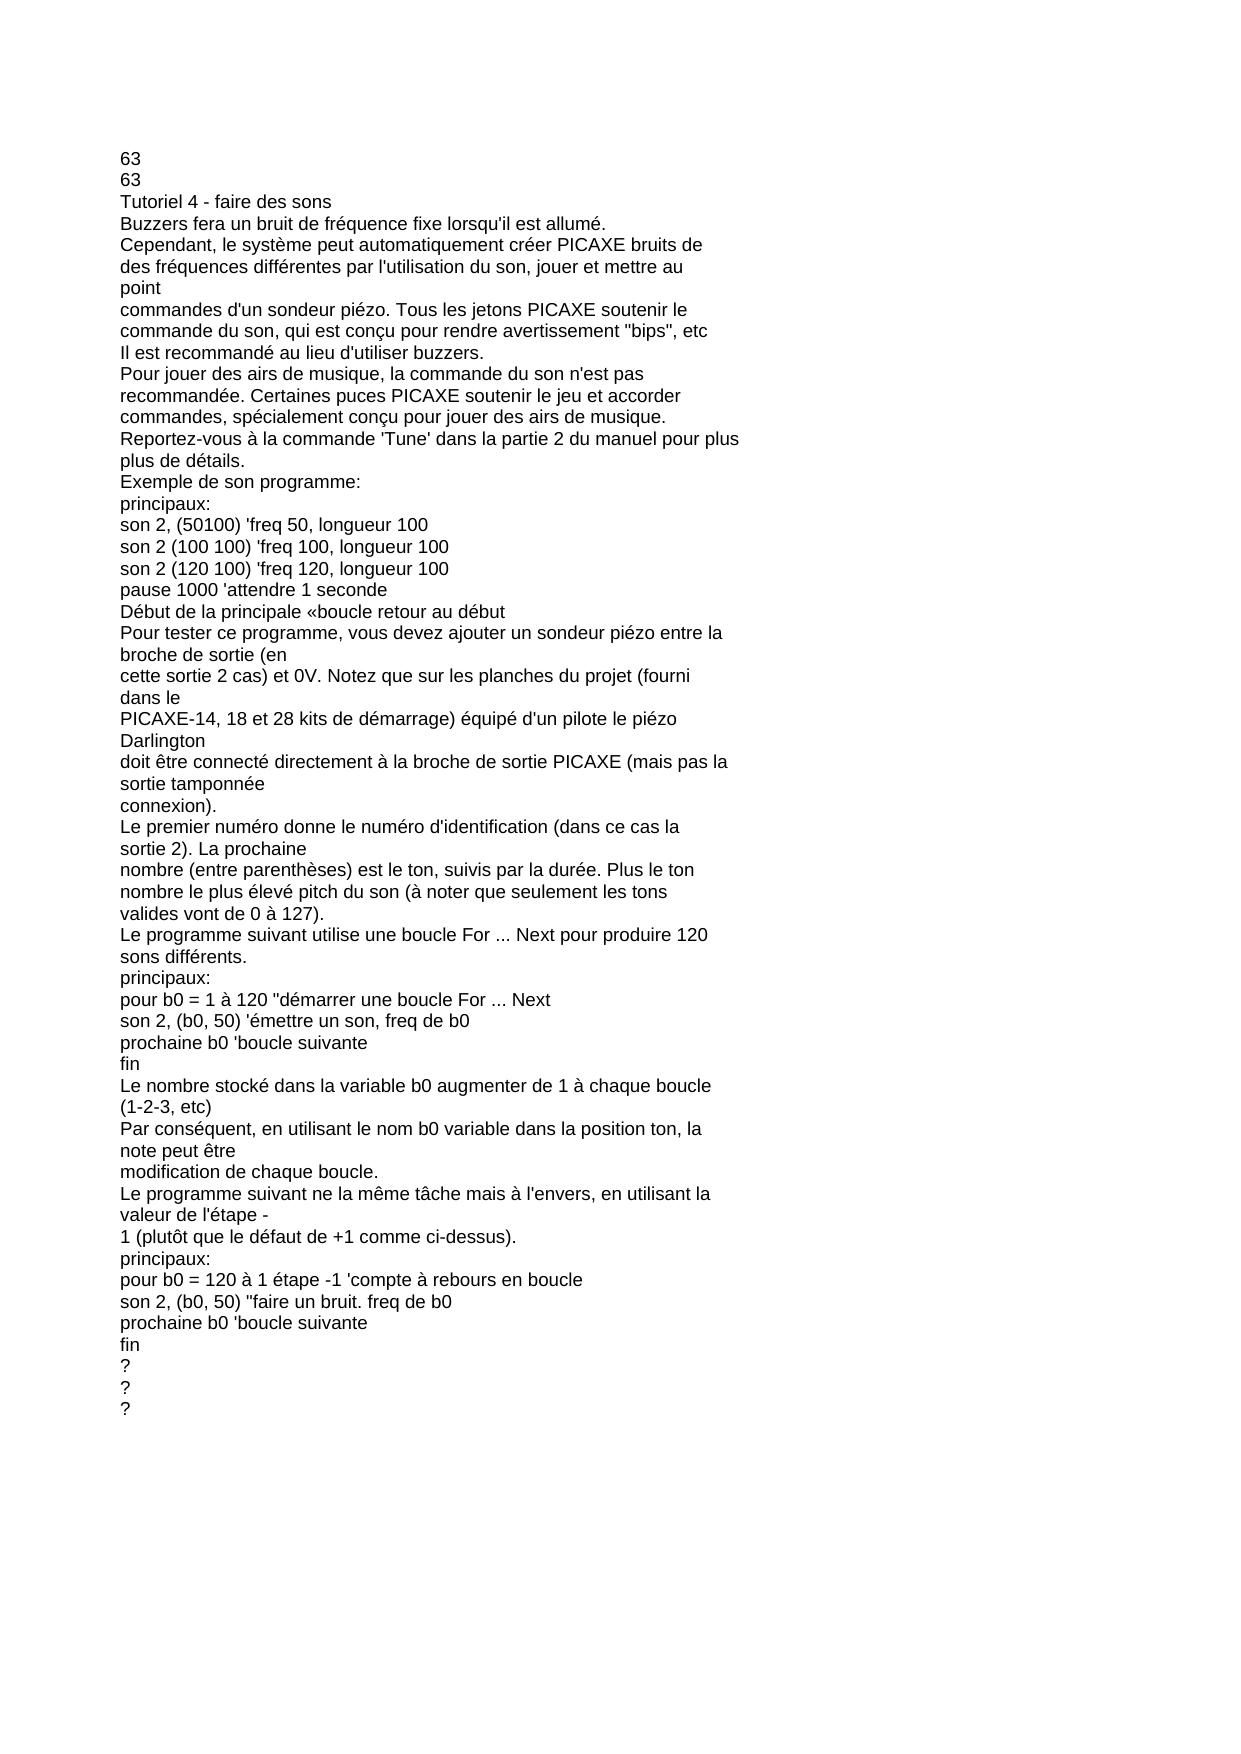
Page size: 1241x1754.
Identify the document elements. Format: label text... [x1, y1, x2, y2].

text PICAXE-14, 18 et 28 kits de démarrage) équipé d'un pilote le piézo [120, 708, 1120, 730]
text pour b0 = 120 à 1 étape -1 'compte à rebours en boucle [120, 1269, 1120, 1290]
text Le premier numéro donne le numéro d'identification (dans ce cas la [120, 816, 1120, 838]
text Exemple de son programme: [120, 471, 1120, 493]
text Il est recommandé au lieu d'utiliser buzzers. [120, 342, 1120, 363]
text point [120, 277, 1120, 298]
text dans le [120, 687, 1120, 708]
text nombre (entre parenthèses) est le ton, suivis par la durée. Plus le ton [120, 859, 1120, 881]
text fin [120, 1053, 1120, 1075]
text modification de chaque boucle. [120, 1161, 1120, 1183]
text principaux: [120, 1247, 1120, 1269]
text Tutoriel 4 - faire des sons [120, 191, 1120, 212]
text son 2, (b0, 50) "faire un bruit. freq de b0 [120, 1290, 1120, 1312]
text cette sortie 2 cas) et 0V. Notez que sur les planches du projet (fourni [120, 665, 1120, 687]
text Le programme suivant utilise une boucle For ... Next pour produire 120 [120, 924, 1120, 945]
text Début de la principale «boucle retour au début [120, 600, 1120, 622]
text note peut être [120, 1139, 1120, 1161]
text Darlington [120, 730, 1120, 751]
text ? [120, 1398, 1120, 1420]
text ? [120, 1377, 1120, 1398]
text son 2, (50100) 'freq 50, longueur 100 [120, 514, 1120, 536]
text sortie tamponnée [120, 773, 1120, 794]
text broche de sortie (en [120, 643, 1120, 665]
text nombre le plus élevé pitch du son (à noter que seulement les tons [120, 881, 1120, 902]
text 63 [120, 169, 1120, 191]
text doit être connecté directement à la broche de sortie PICAXE (mais pas la [120, 751, 1120, 773]
text valides vont de 0 à 127). [120, 902, 1120, 924]
text Cependant, le système peut automatiquement créer PICAXE bruits de [120, 234, 1120, 255]
text commande du son, qui est conçu pour rendre avertissement "bips", etc [120, 320, 1120, 342]
text Reportez-vous à la commande 'Tune' dans la partie 2 du manuel pour plus [120, 428, 1120, 449]
text valeur de l'étape - [120, 1204, 1120, 1226]
text Pour tester ce programme, vous devez ajouter un sondeur piézo entre la [120, 622, 1120, 643]
text pause 1000 'attendre 1 seconde [120, 579, 1120, 600]
text 1 (plutôt que le défaut de +1 comme ci-dessus). [120, 1226, 1120, 1247]
text plus de détails. [120, 449, 1120, 471]
text 63 [120, 148, 1120, 169]
text des fréquences différentes par l'utilisation du son, jouer et mettre au [120, 255, 1120, 277]
text prochaine b0 'boucle suivante [120, 1312, 1120, 1333]
text Buzzers fera un bruit de fréquence fixe lorsqu'il est allumé. [120, 212, 1120, 234]
text principaux: [120, 967, 1120, 988]
text Le nombre stocké dans la variable b0 augmenter de 1 à chaque boucle [120, 1075, 1120, 1096]
text sortie 2). La prochaine [120, 838, 1120, 859]
text Pour jouer des airs de musique, la commande du son n'est pas [120, 363, 1120, 385]
text connexion). [120, 794, 1120, 816]
text pour b0 = 1 à 120 "démarrer une boucle For ... Next [120, 988, 1120, 1010]
text commandes d'un sondeur piézo. Tous les jetons PICAXE soutenir le [120, 298, 1120, 320]
text fin [120, 1333, 1120, 1355]
text Le programme suivant ne la même tâche mais à l'envers, en utilisant la [120, 1183, 1120, 1204]
text recommandée. Certaines puces PICAXE soutenir le jeu et accorder [120, 385, 1120, 406]
text ? [120, 1355, 1120, 1377]
text son 2 (100 100) 'freq 100, longueur 100 [120, 536, 1120, 557]
text prochaine b0 'boucle suivante [120, 1032, 1120, 1053]
text principaux: [120, 493, 1120, 514]
text son 2, (b0, 50) 'émettre un son, freq de b0 [120, 1010, 1120, 1032]
text Par conséquent, en utilisant le nom b0 variable dans la position ton, la [120, 1118, 1120, 1139]
text son 2 (120 100) 'freq 120, longueur 100 [120, 557, 1120, 579]
text sons différents. [120, 945, 1120, 967]
text commandes, spécialement conçu pour jouer des airs de musique. [120, 406, 1120, 428]
text (1-2-3, etc) [120, 1096, 1120, 1118]
